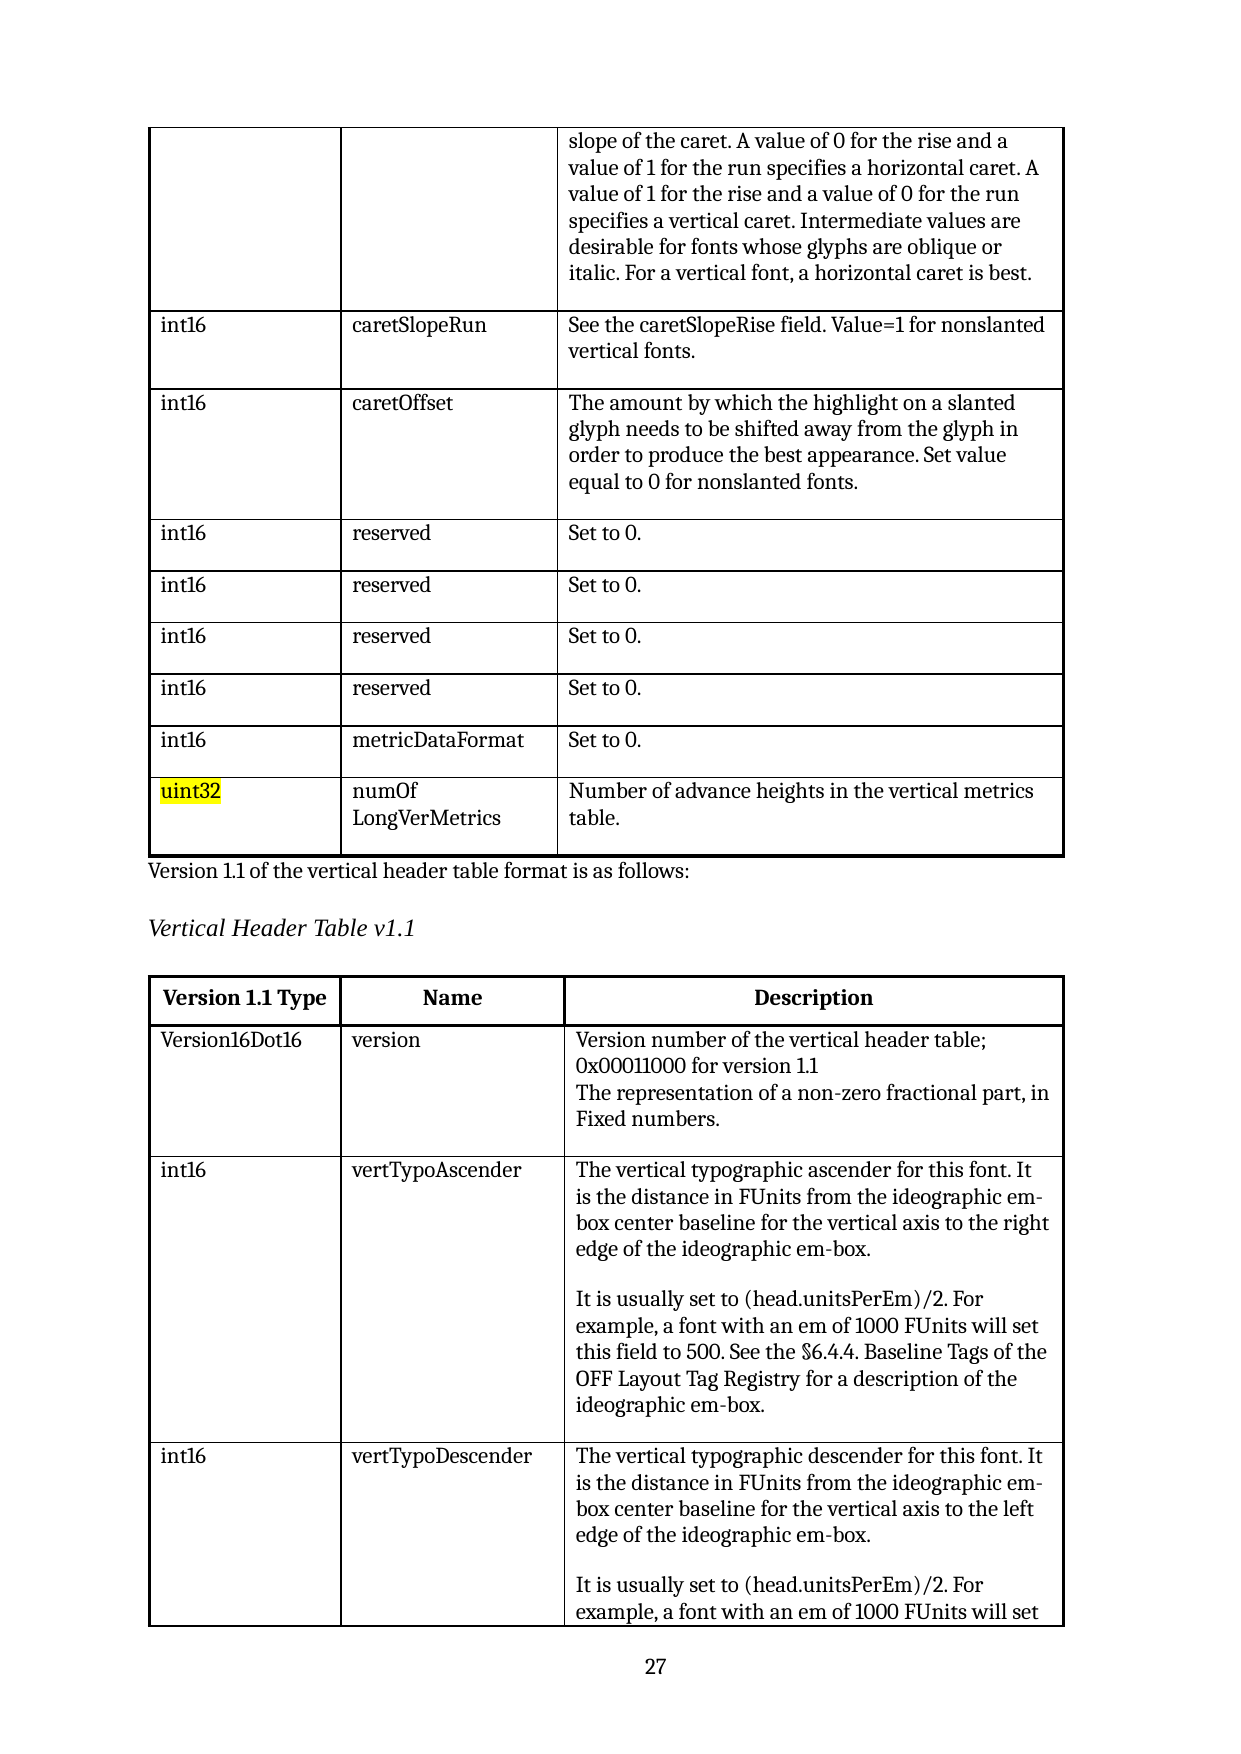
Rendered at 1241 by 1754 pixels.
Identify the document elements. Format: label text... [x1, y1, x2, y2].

text Vertical Header Table v1.1 [148, 913, 1163, 942]
table_cell caretSlopeRun [342, 312, 557, 388]
table_cell slope of the caret. A value of 0 for the rise and a value of 1 for the run specifies a horizontal caret. A value of 1 for the rise and a value of 0 for the run specifies a vertical caret. Intermediate values are desirable for fonts whose glyphs are oblique or italic. For a vertical font, a horizontal caret is best. [558, 128, 1062, 310]
table_cell The amount by which the highlight on a slanted glyph needs to be shifted away from the glyph in order to produce the best appearance. Set value equal to 0 for nonslanted fonts. [558, 390, 1062, 519]
table_cell int16 [151, 390, 340, 519]
table_cell Set to 0. [558, 675, 1062, 725]
table_cell Number of advance heights in the vertical metrics table. [558, 778, 1062, 854]
table_header Name [342, 978, 563, 1023]
table_cell Set to 0. [558, 520, 1062, 570]
table_cell vertTypoDescender [342, 1443, 564, 1625]
table_cell int16 [151, 520, 340, 570]
table_cell See the caretSlopeRise field. Value=1 for nonslanted vertical fonts. [558, 312, 1062, 388]
table_header Description [566, 978, 1062, 1023]
table_cell [151, 128, 340, 310]
table_cell numOf LongVerMetrics [342, 778, 557, 854]
table_cell caretOffset [342, 390, 557, 519]
table_cell Set to 0. [558, 727, 1062, 776]
text Version 1.1 of the vertical header table format is as follows: [148, 857, 1163, 884]
table_cell The vertical typographic ascender for this font. It is the distance in FUnits from the ideographic em-box center baseline for the vertical axis to the right edge of the ideographic em-box. It is usually set to (head.unitsPerEm)/2. For example, a font with an em of 1000 FUnits will set this field to 500. See the §6.4.4. Baseline Tags of the OFF Layout Tag Registry for a description of the ideographic em-box. [565, 1157, 1062, 1442]
table_cell Set to 0. [558, 572, 1062, 622]
table_cell int16 [151, 312, 340, 388]
table_cell Version number of the vertical header table; 0x00011000 for version 1.1 The representation of a non-zero fractional part, in Fixed numbers. [565, 1027, 1062, 1156]
table_cell int16 [151, 572, 340, 622]
table_cell Version16Dot16 [151, 1027, 340, 1156]
table_cell vertTypoAscender [342, 1157, 564, 1442]
table_cell Set to 0. [558, 623, 1062, 673]
table_cell metricDataFormat [342, 727, 557, 776]
table_cell uint32 [151, 778, 340, 854]
table_cell [342, 128, 557, 310]
table_cell int16 [151, 1157, 340, 1442]
table_cell int16 [151, 675, 340, 725]
table_cell The vertical typographic descender for this font. It is the distance in FUnits from the ideographic em-box center baseline for the vertical axis to the left edge of the ideographic em-box. It is usually set to (head.unitsPerEm)/2. For example, a font with an em of 1000 FUnits will set [565, 1443, 1062, 1625]
table_cell reserved [342, 623, 557, 673]
table_cell int16 [151, 727, 340, 776]
table_cell reserved [342, 572, 557, 622]
table_cell reserved [342, 675, 557, 725]
table_cell int16 [151, 1443, 340, 1625]
table_cell reserved [342, 520, 557, 570]
table_cell version [342, 1027, 564, 1156]
table_header Version 1.1 Type [151, 978, 339, 1023]
table_cell int16 [151, 623, 340, 673]
